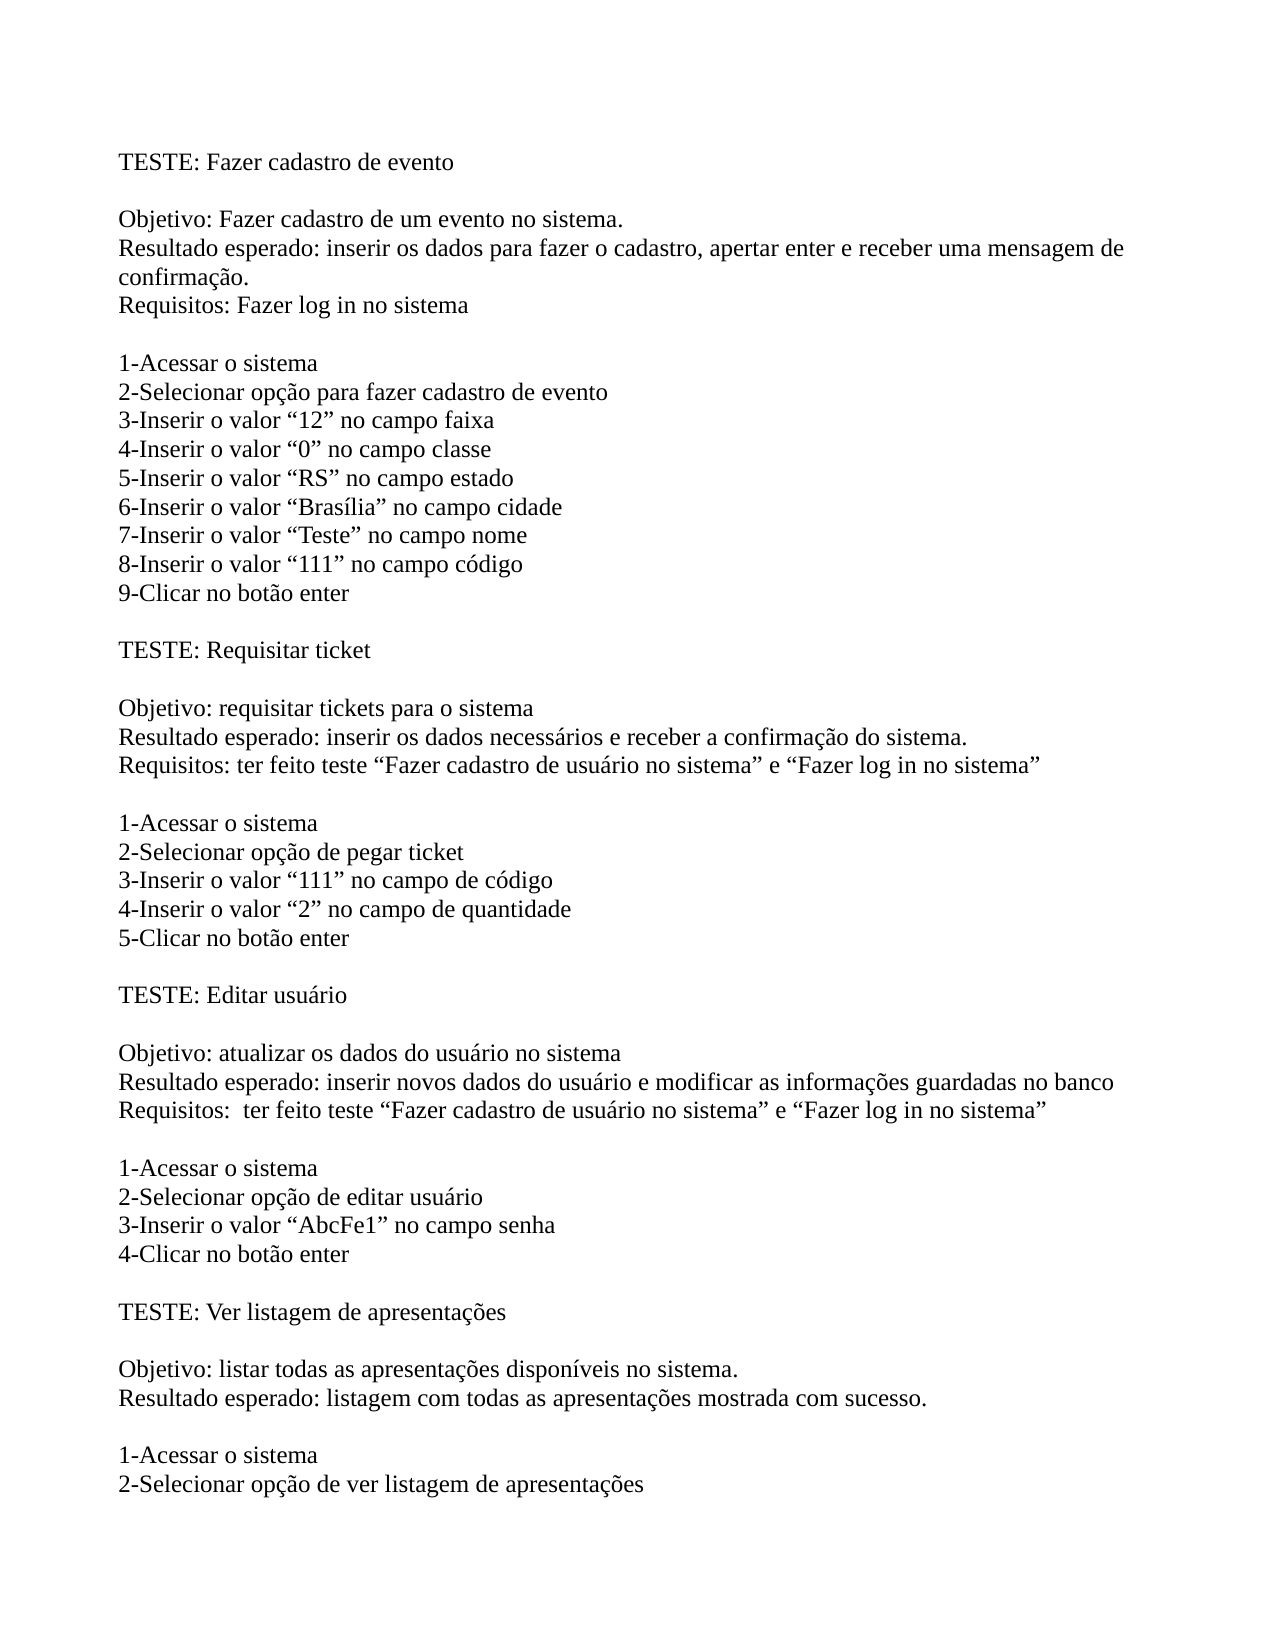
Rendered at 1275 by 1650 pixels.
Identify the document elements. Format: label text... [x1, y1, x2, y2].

text 3-Inserir o valor “111” no campo de código [118, 866, 1157, 894]
text 3-Inserir o valor “AbcFe1” no campo senha [118, 1211, 1157, 1239]
text Objetivo: Fazer cadastro de um evento no sistema. [118, 204, 1157, 233]
text 1-Acessar o sistema [118, 1153, 1157, 1182]
text 8-Inserir o valor “111” no campo código [118, 549, 1157, 578]
text 5-Clicar no botão enter [118, 923, 1157, 952]
text Requisitos: ter feito teste “Fazer cadastro de usuário no sistema” e “Fazer log in no sistema” [118, 1096, 1157, 1124]
text 1-Acessar o sistema [118, 808, 1157, 837]
text Requisitos: Fazer log in no sistema [118, 291, 1157, 319]
text 4-Inserir o valor “2” no campo de quantidade [118, 894, 1157, 923]
text TESTE: Fazer cadastro de evento [118, 147, 1157, 176]
text 5-Inserir o valor “RS” no campo estado [118, 463, 1157, 492]
text 2-Selecionar opção de pegar ticket [118, 837, 1157, 866]
text 6-Inserir o valor “Brasília” no campo cidade [118, 492, 1157, 521]
text Requisitos: ter feito teste “Fazer cadastro de usuário no sistema” e “Fazer log in no sistema” [118, 751, 1157, 779]
text 1-Acessar o sistema [118, 1441, 1157, 1469]
text Objetivo: atualizar os dados do usuário no sistema [118, 1038, 1157, 1067]
text 4-Inserir o valor “0” no campo classe [118, 434, 1157, 463]
text TESTE: Editar usuário [118, 981, 1157, 1009]
text 4-Clicar no botão enter [118, 1239, 1157, 1268]
text Resultado esperado: listagem com todas as apresentações mostrada com sucesso. [118, 1383, 1157, 1412]
text TESTE: Ver listagem de apresentações [118, 1297, 1157, 1326]
text 7-Inserir o valor “Teste” no campo nome [118, 521, 1157, 549]
text Resultado esperado: inserir novos dados do usuário e modificar as informações guardadas no banco [118, 1067, 1157, 1096]
text 3-Inserir o valor “12” no campo faixa [118, 406, 1157, 434]
text Objetivo: listar todas as apresentações disponíveis no sistema. [118, 1354, 1157, 1383]
text 2-Selecionar opção de ver listagem de apresentações [118, 1469, 1157, 1498]
text Objetivo: requisitar tickets para o sistema [118, 693, 1157, 722]
text TESTE: Requisitar ticket [118, 636, 1157, 664]
text 9-Clicar no botão enter [118, 578, 1157, 607]
text Resultado esperado: inserir os dados para fazer o cadastro, apertar enter e receber uma mensagem de confirmação. [118, 233, 1157, 291]
text 1-Acessar o sistema [118, 348, 1157, 377]
text 2-Selecionar opção para fazer cadastro de evento [118, 377, 1157, 406]
text Resultado esperado: inserir os dados necessários e receber a confirmação do sistema. [118, 722, 1157, 751]
text 2-Selecionar opção de editar usuário [118, 1182, 1157, 1211]
